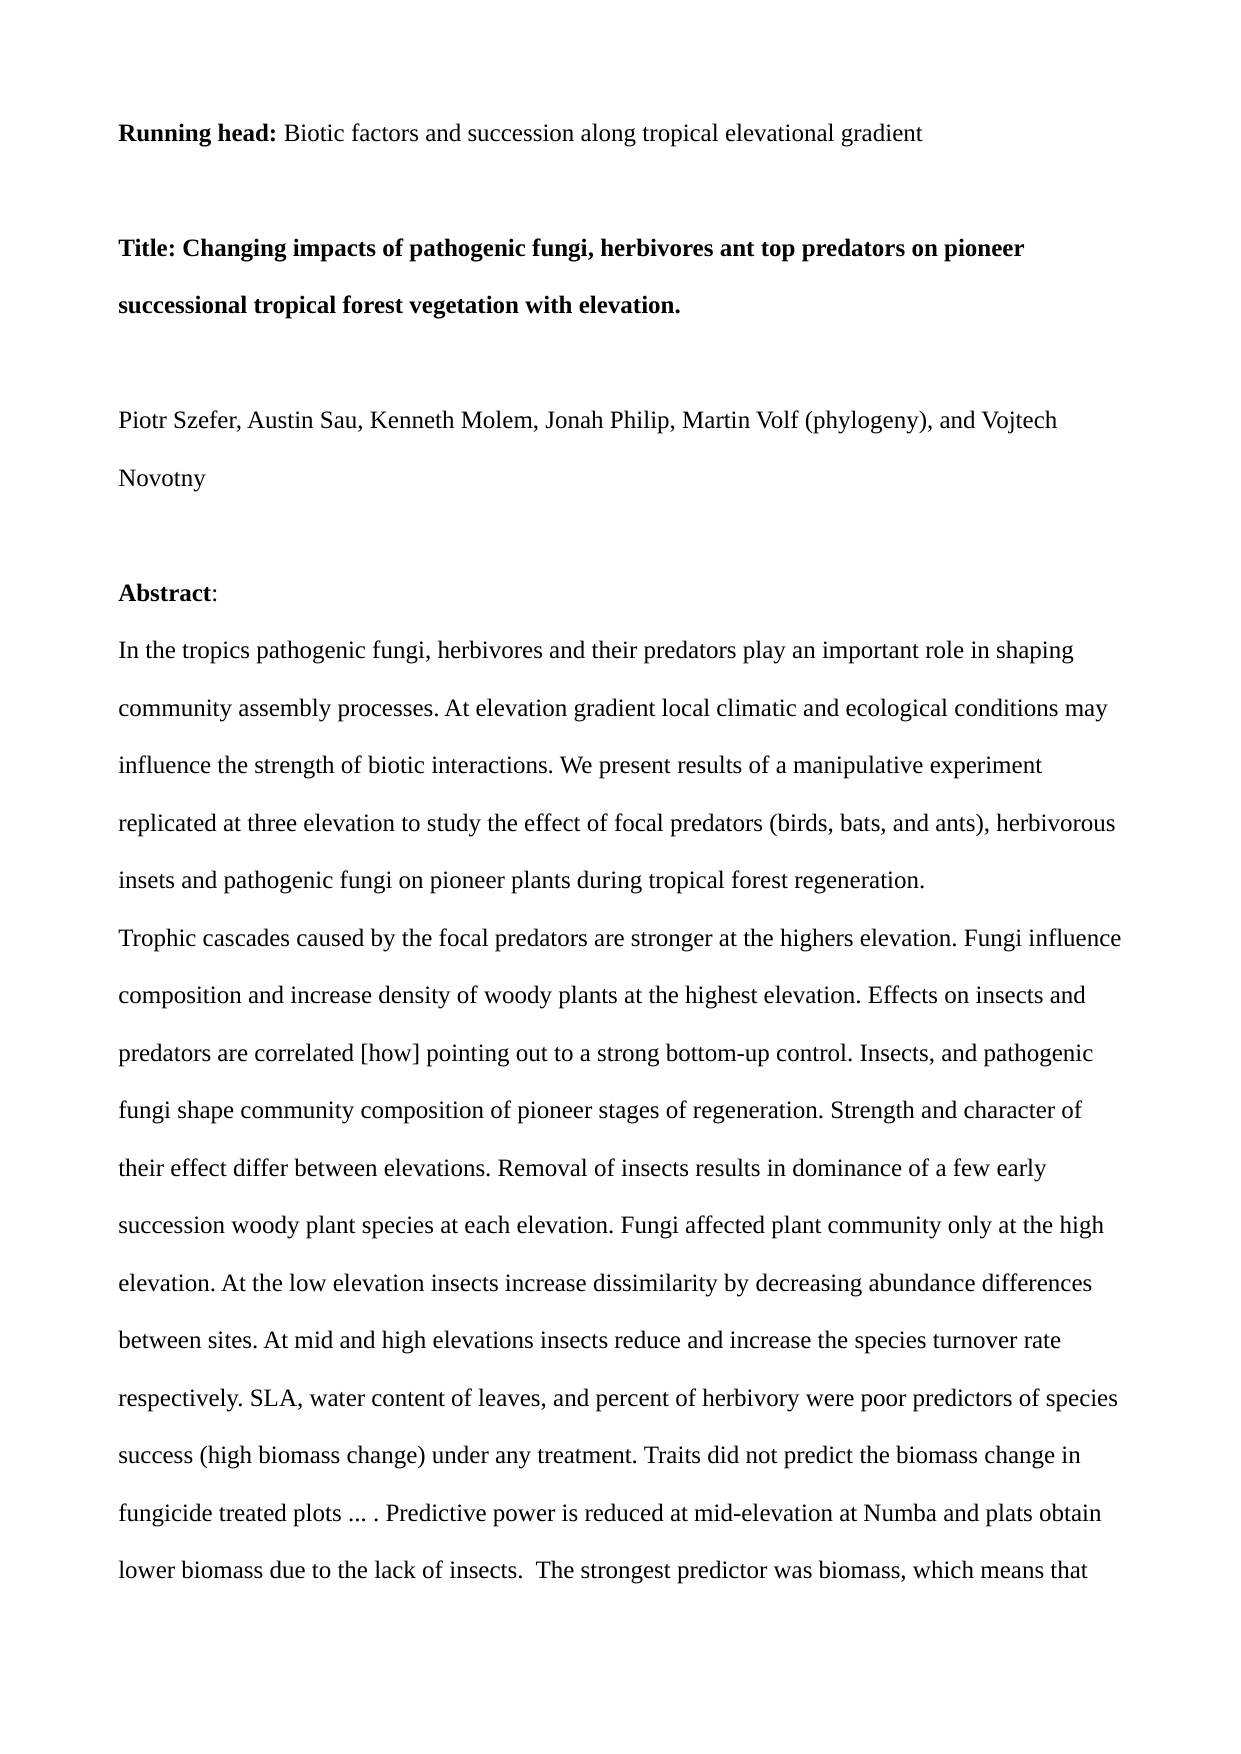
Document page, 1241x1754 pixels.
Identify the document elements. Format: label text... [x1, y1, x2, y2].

text Title: Changing impacts of pathogenic fungi, herbivores ant top predators on pioneer successional tropical forest vegetation with elevation. [118, 233, 1122, 319]
text In the tropics pathogenic fungi, herbivores and their predators play an important role in shaping community assembly processes. At elevation gradient local climatic and ecological conditions may influence the strength of biotic interactions. We present results of a manipulative experiment replicated at three elevation to study the effect of focal predators (birds, bats, and ants), herbivorous insets and pathogenic fungi on pioneer plants during tropical forest regeneration. [118, 636, 1122, 894]
text Running head: Biotic factors and succession along tropical elevational gradient [118, 118, 1122, 147]
text Piotr Szefer, Austin Sau, Kenneth Molem, Jonah Philip, Martin Volf (phylogeny), and Vojtech Novotny [118, 406, 1122, 492]
text Abstract: [118, 578, 1122, 607]
text Trophic cascades caused by the focal predators are stronger at the highers elevation. Fungi influence composition and increase density of woody plants at the highest elevation. Effects on insects and predators are correlated [how] pointing out to a strong bottom-up control. Insects, and pathogenic fungi shape community composition of pioneer stages of regeneration. Strength and character of their effect differ between elevations. Removal of insects results in dominance of a few early succession woody plant species at each elevation. Fungi affected plant community only at the high elevation. At the low elevation insects increase dissimilarity by decreasing abundance differences between sites. At mid and high elevations insects reduce and increase the species turnover rate respectively. SLA, water content of leaves, and percent of herbivory were poor predictors of species success (high biomass change) under any treatment. Traits did not predict the biomass change in fungicide treated plots ... . Predictive power is reduced at mid-elevation at Numba and plats obtain lower biomass due to the lack of insects. The strongest predictor was biomass, which means that [118, 923, 1122, 1584]
